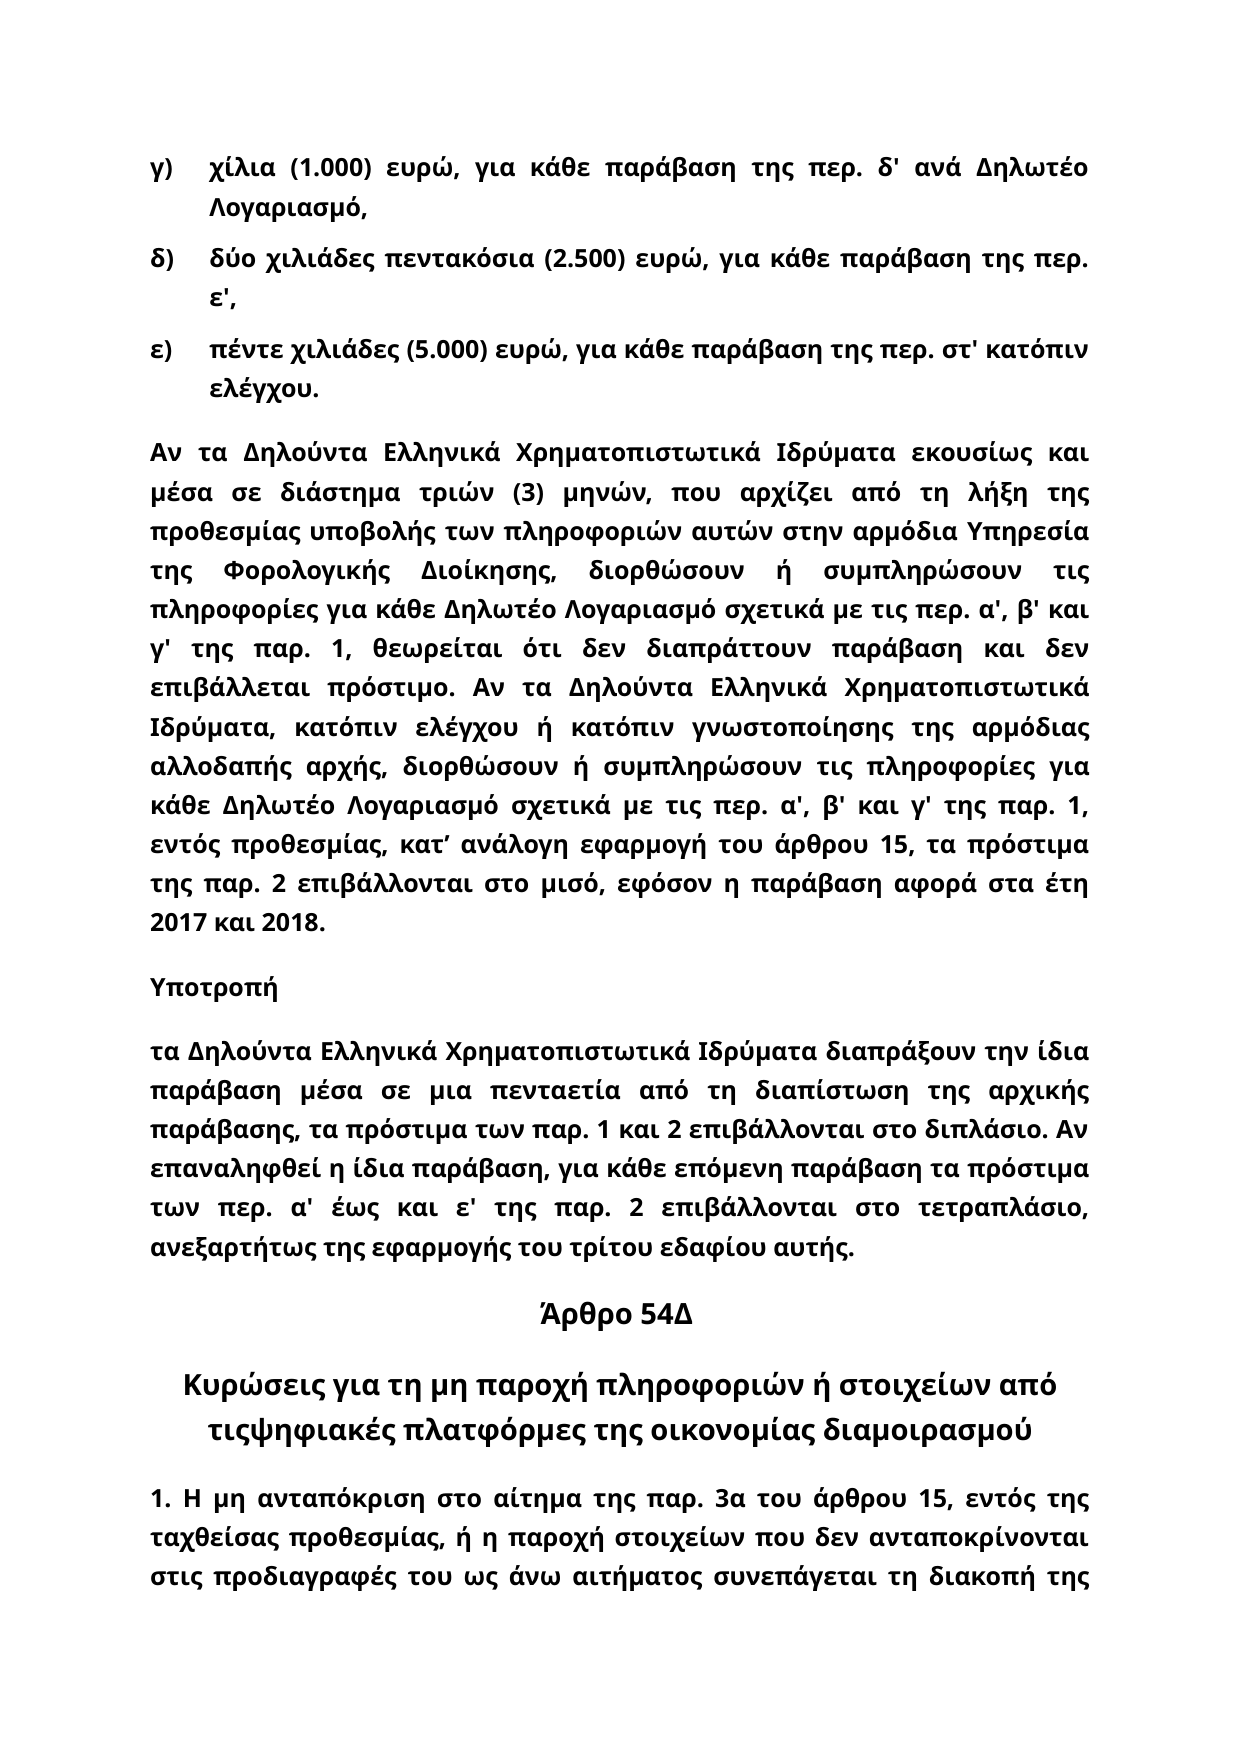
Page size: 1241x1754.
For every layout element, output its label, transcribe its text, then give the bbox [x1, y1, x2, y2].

text Αν τα Δηλούντα Ελληνικά Χρηματοπιστωτικά Ιδρύματα εκουσίως και μέσα σε διάστημα τριών (3) μηνών, που αρχίζει από τη λήξη της προθεσμίας υποβολής των πληροφοριών αυτών στην αρμόδια Υπηρεσία της Φορολογικής Διοίκησης, διορθώσουν ή συμπληρώσουν τις πληροφορίες για κάθε Δηλωτέο Λογαριασμό σχετικά με τις περ. α', β' και γ' της παρ. 1, θεωρείται ότι δεν διαπράττουν παράβαση και δεν επιβάλλεται πρόστιμο. Αν τα Δηλούντα Ελληνικά Χρηματοπιστωτικά Ιδρύματα, κατόπιν ελέγχου ή κατόπιν γνωστοποίησης της αρμόδιας αλλοδαπής αρχής, διορθώσουν ή συμπληρώσουν τις πληροφορίες για κάθε Δηλωτέο Λογαριασμό σχετικά με τις περ. α', β' και γ' της παρ. 1, εντός προθεσμίας, κατ’ ανάλογη εφαρμογή του άρθρου 15, τα πρόστιμα της παρ. 2 επιβάλλονται στο μισό, εφόσον η παράβαση αφορά στα έτη 2017 και 2018. [150, 435, 1090, 939]
list δ) δύο χιλιάδες πεντακόσια (2.500) ευρώ, για κάθε παράβαση της περ. ε', [150, 241, 1090, 314]
subtitle Άρθρο 54Δ [150, 1293, 1090, 1333]
text 1. Η μη ανταπόκριση στο αίτημα της παρ. 3α του άρθρου 15, εντός της ταχθείσας προθεσμίας, ή η παροχή στοιχείων που δεν ανταποκρίνονται στις προδιαγραφές του ως άνω αιτήματος συνεπάγεται τη διακοπή της [150, 1480, 1090, 1593]
list ε) πέντε χιλιάδες (5.000) ευρώ, για κάθε παράβαση της περ. στ' κατόπιν ελέγχου. [150, 332, 1090, 405]
text τα Δηλούντα Ελληνικά Χρηματοπιστωτικά Ιδρύματα διαπράξουν την ίδια παράβαση μέσα σε μια πενταετία από τη διαπίστωση της αρχικής παράβασης, τα πρόστιμα των παρ. 1 και 2 επιβάλλονται στο διπλάσιο. Αν επαναληφθεί η ίδια παράβαση, για κάθε επόμενη παράβαση τα πρόστιμα των περ. α' έως και ε' της παρ. 2 επιβάλλονται στο τετραπλάσιο, ανεξαρτήτως της εφαρμογής του τρίτου εδαφίου αυτής. [150, 1033, 1090, 1263]
list γ) χίλια (1.000) ευρώ, για κάθε παράβαση της περ. δ' ανά Δηλωτέο Λογαριασμό, [150, 150, 1090, 223]
text Υποτροπή [150, 969, 1090, 1003]
subtitle Κυρώσεις για τη μη παροχή πληροφοριών ή στοιχείων από τιςψηφιακές πλατφόρμες της οικονομίας διαμοιρασμού [150, 1364, 1090, 1449]
